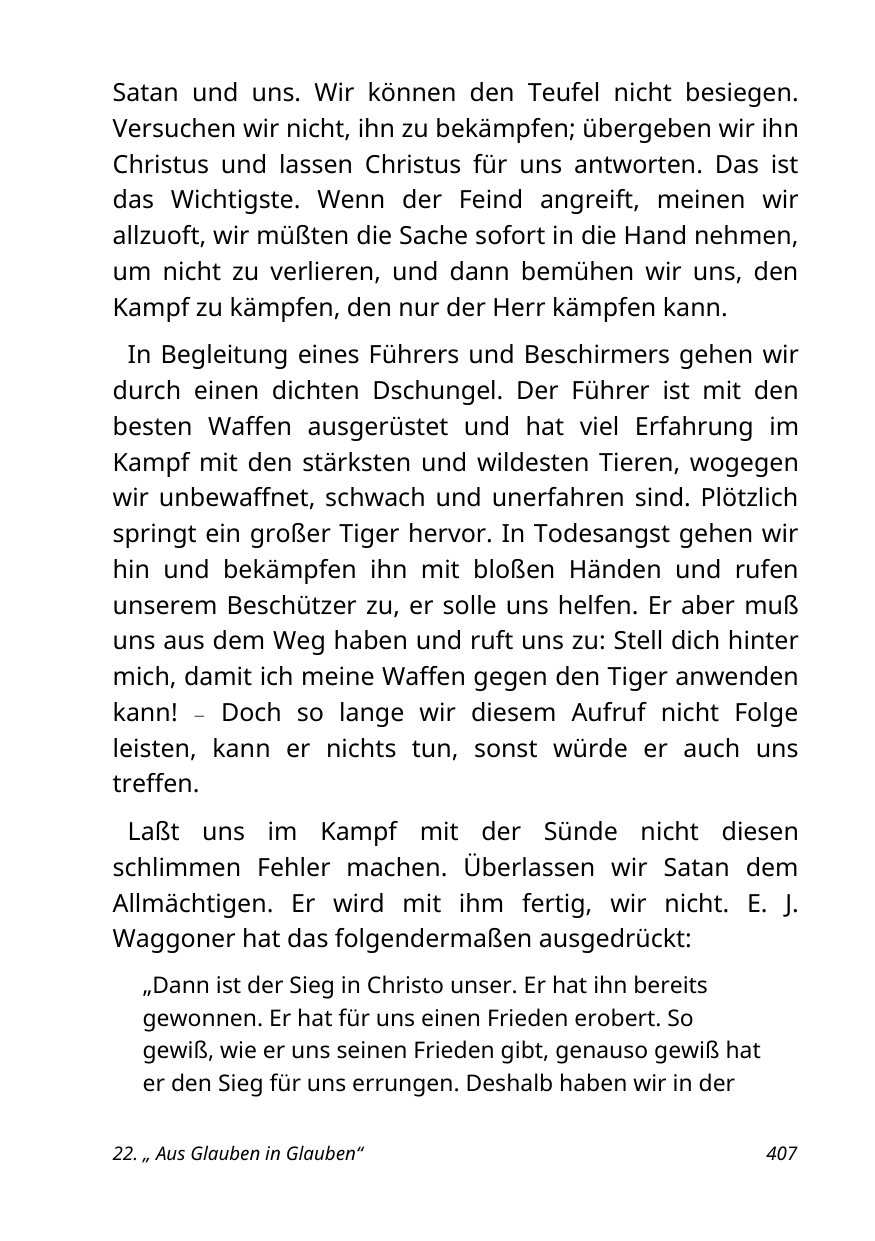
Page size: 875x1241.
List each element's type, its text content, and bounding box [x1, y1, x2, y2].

text „Dann ist der Sieg in Christo unser. Er hat ihn bereits gewonnen. Er hat für uns einen Frieden erobert. So gewiß, wie er uns seinen Frieden gibt, genauso gewiß hat er den Sieg für uns errungen. Deshalb haben wir in der [142, 969, 769, 1098]
text Satan und uns. Wir können den Teufel nicht besiegen. Versuchen wir nicht, ihn zu bekämpfen; übergeben wir ihn Christus und lassen Christus für uns antworten. Das ist das Wichtigste. Wenn der Feind angreift, meinen wir allzuoft, wir müßten die Sache sofort in die Hand nehmen, um nicht zu verlieren, und dann bemühen wir uns, den Kampf zu kämpfen, den nur der Herr kämpfen kann. [112, 75, 799, 323]
text In Begleitung eines Führers und Beschirmers gehen wir durch einen dichten Dschungel. Der Führer ist mit den besten Waffen ausgerüstet und hat viel Erfahrung im Kampf mit den stärksten und wildesten Tieren, wogegen wir unbewaffnet, schwach und unerfahren sind. Plötzlich springt ein großer Tiger hervor. In Todesangst gehen wir hin und bekämpfen ihn mit bloßen Händen und rufen unserem Beschützer zu, er solle uns helfen. Er aber muß uns aus dem Weg haben und ruft uns zu: Stell dich hinter mich, damit ich meine Waffen gegen den Tiger anwenden kann!  Doch so lange wir diesem Aufruf nicht Folge leisten, kann er nichts tun, sonst würde er auch uns treffen. [112, 337, 799, 800]
text Laßt uns im Kampf mit der Sünde nicht diesen schlimmen Fehler machen. Überlassen wir Satan dem Allmächtigen. Er wird mit ihm fertig, wir nicht. E. J. Waggoner hat das folgendermaßen ausgedrückt: [112, 814, 799, 955]
